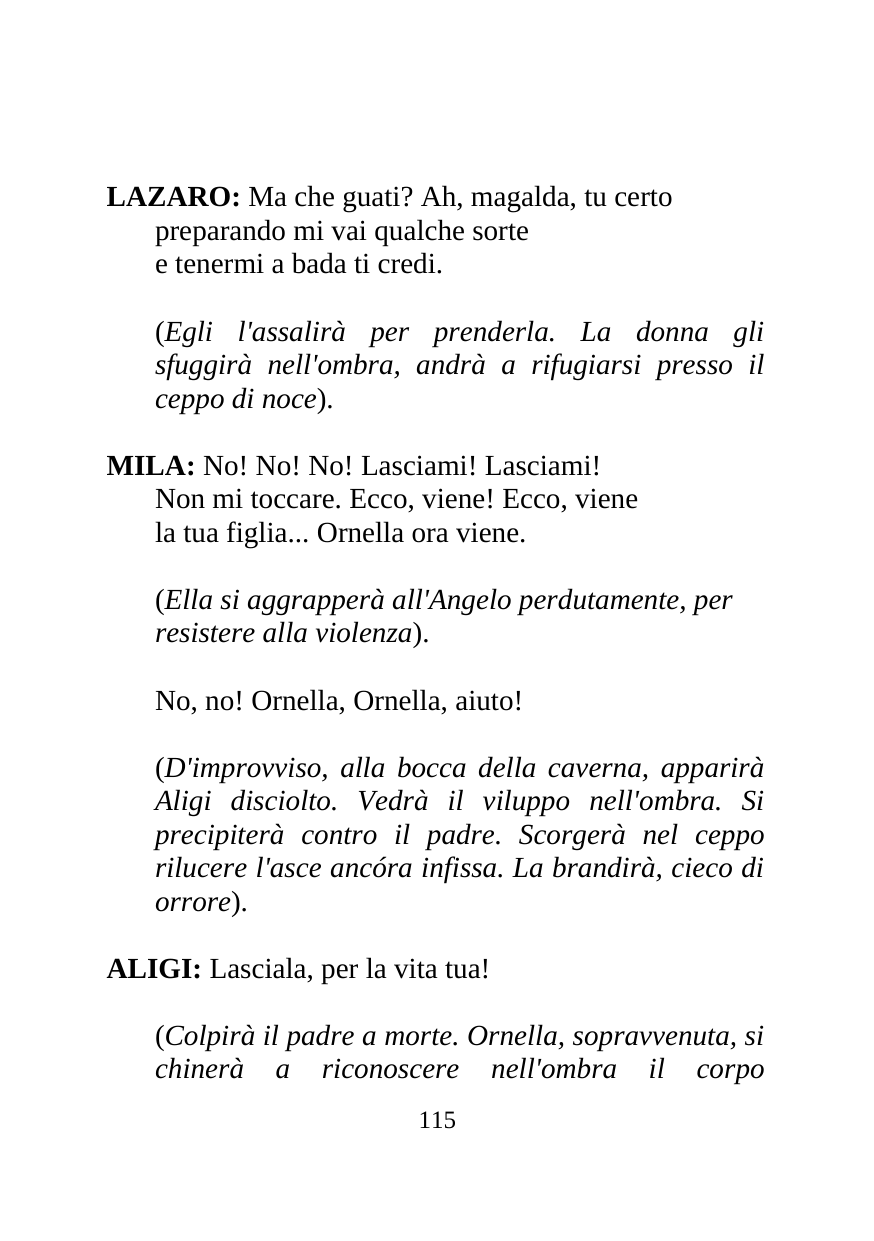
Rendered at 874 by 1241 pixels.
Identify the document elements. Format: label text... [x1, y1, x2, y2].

text No, no! Ornella, Ornella, aiuto! [155, 683, 768, 716]
text MILA: No! No! No! Lasciami! Lasciami! [106, 448, 768, 481]
text (Ella si aggrapperà all'Angelo perdutamente, per resistere alla violenza). [155, 582, 768, 649]
text preparando mi vai qualche sorte [155, 213, 768, 247]
text (Colpirà il padre a morte. Ornella, sopravvenuta, si chinerà a riconoscere nell'ombra il corpo [155, 1018, 768, 1085]
text ALIGI: Lasciala, per la vita tua! [106, 951, 768, 984]
text la tua figlia... Ornella ora viene. [155, 515, 768, 548]
text (Egli l'assalirà per prenderla. La donna gli sfuggirà nell'ombra, andrà a rifugiarsi presso il ceppo di noce). [155, 314, 768, 414]
text e tenermi a bada ti credi. [155, 247, 768, 280]
text LAZARO: Ma che guati? Ah, magalda, tu certo [106, 179, 768, 213]
text Non mi toccare. Ecco, viene! Ecco, viene [155, 481, 768, 515]
text (D'improvviso, alla bocca della caverna, apparirà Aligi disciolto. Vedrà il viluppo nell'ombra. Si precipiterà contro il padre. Scorgerà nel ceppo rilucere l'asce ancóra infissa. La brandirà, cieco di orrore). [155, 750, 768, 917]
